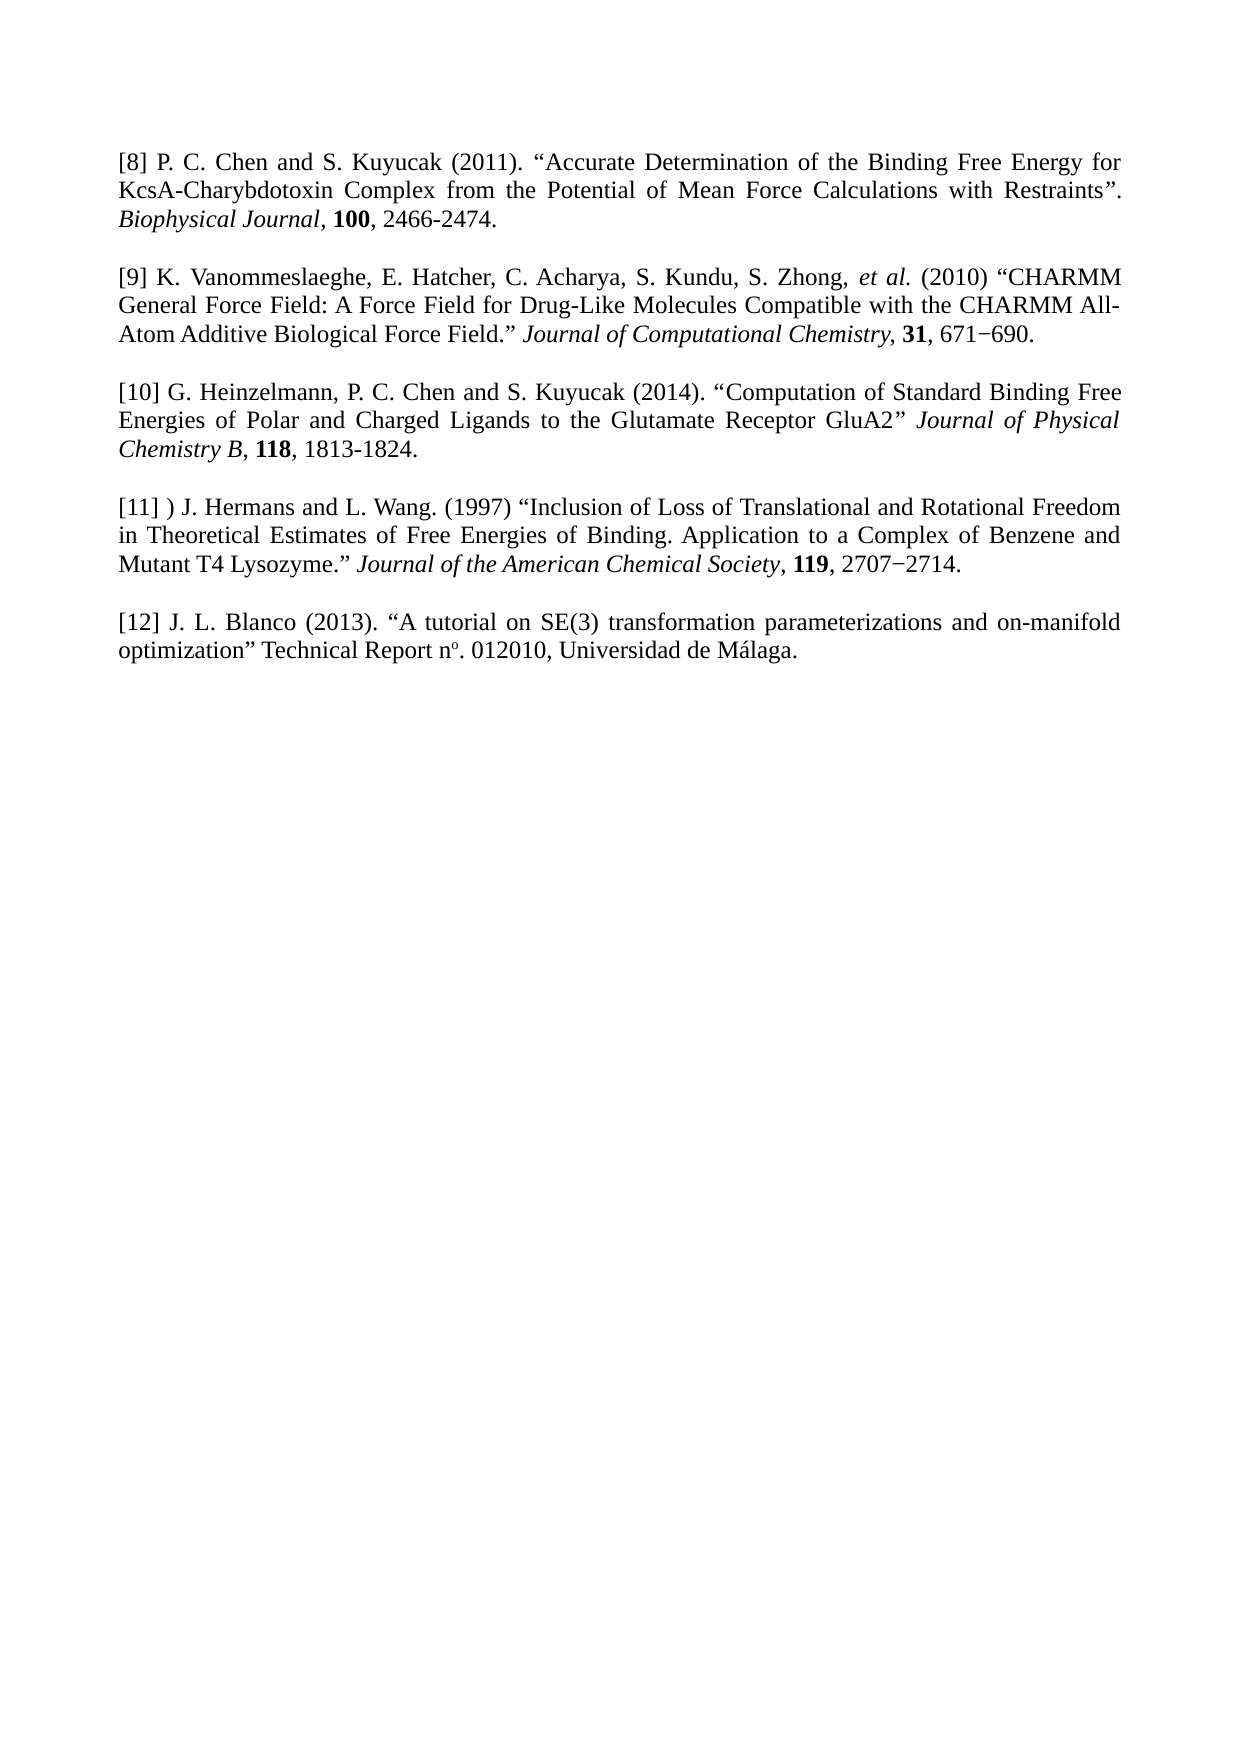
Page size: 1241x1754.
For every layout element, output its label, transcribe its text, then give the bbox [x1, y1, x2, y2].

text [9] K. Vanommeslaeghe, E. Hatcher, C. Acharya, S. Kundu, S. Zhong, et al. (2010) “CHARMM General Force Field: A Force Field for Drug-Like Molecules Compatible with the CHARMM All-Atom Additive Biological Force Field.” Journal of Computational Chemistry, 31, 671−690. [118, 262, 1122, 348]
text [8] P. C. Chen and S. Kuyucak (2011). “Accurate Determination of the Binding Free Energy for KcsA-Charybdotoxin Complex from the Potential of Mean Force Calculations with Restraints”. Biophysical Journal, 100, 2466-2474. [118, 147, 1122, 233]
text [10] G. Heinzelmann, P. C. Chen and S. Kuyucak (2014). “Computation of Standard Binding Free Energies of Polar and Charged Ligands to the Glutamate Receptor GluA2” Journal of Physical Chemistry B, 118, 1813-1824. [118, 377, 1122, 463]
text [11] ) J. Hermans and L. Wang. (1997) “Inclusion of Loss of Translational and Rotational Freedom in Theoretical Estimates of Free Energies of Binding. Application to a Complex of Benzene and Mutant T4 Lysozyme.” Journal of the American Chemical Society, 119, 2707−2714. [118, 492, 1122, 578]
text [12] J. L. Blanco (2013). “A tutorial on SE(3) transformation parameterizations and on-manifold optimization” Technical Report no. 012010, Universidad de Málaga. [118, 607, 1122, 664]
